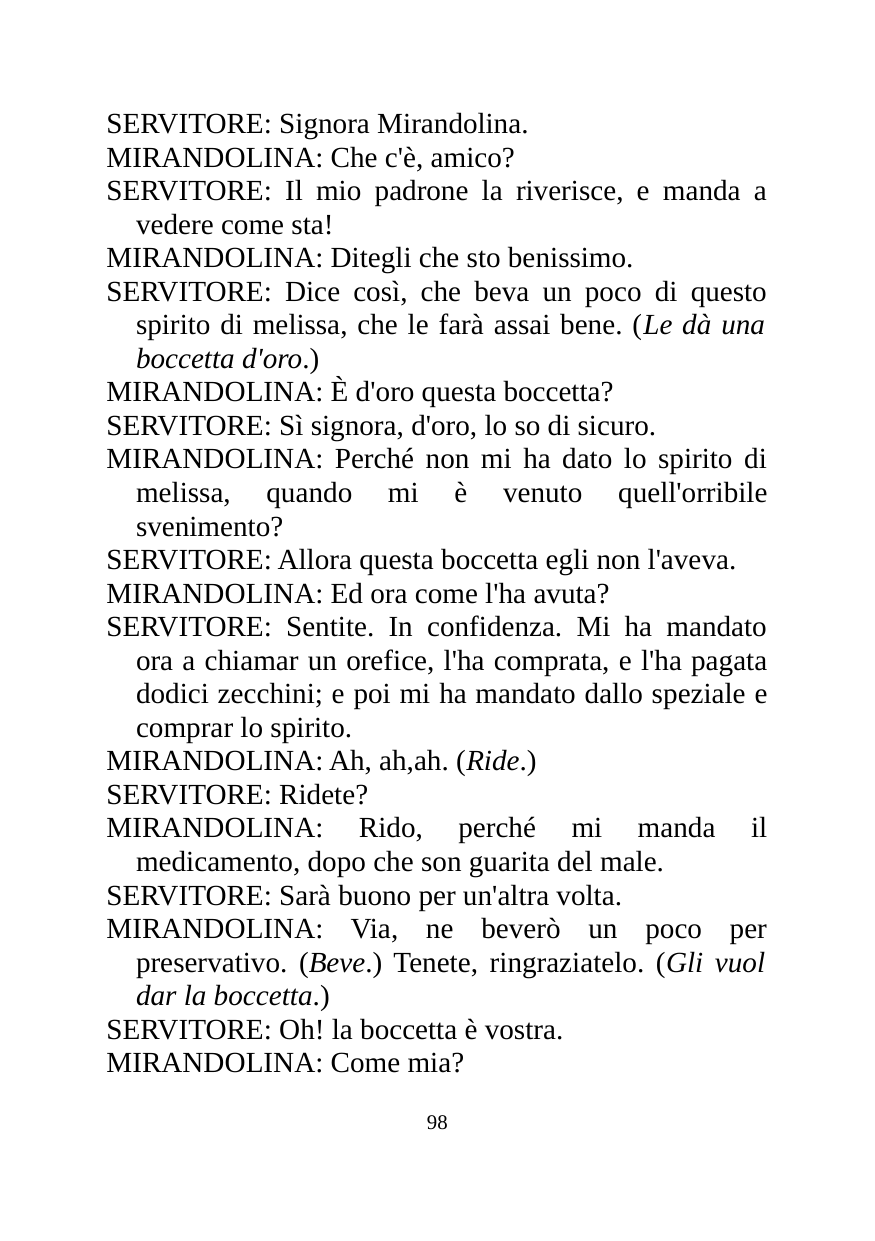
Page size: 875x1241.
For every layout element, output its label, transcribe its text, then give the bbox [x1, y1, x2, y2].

text MIRANDOLINA: Rido, perché mi manda il medicamento, dopo che son guarita del male. [106, 811, 768, 878]
text MIRANDOLINA: Perché non mi ha dato lo spirito di melissa, quando mi è venuto quell'orribile svenimento? [106, 442, 768, 542]
text MIRANDOLINA: È d'oro questa boccetta? [106, 374, 768, 408]
text SERVITORE: Oh! la boccetta è vostra. [106, 1012, 768, 1045]
text SERVITORE: Il mio padrone la riverisce, e manda a vedere come sta! [106, 173, 768, 240]
text SERVITORE: Sarà buono per un'altra volta. [106, 878, 768, 911]
text MIRANDOLINA: Ditegli che sto benissimo. [106, 240, 768, 274]
text SERVITORE: Signora Mirandolina. [106, 106, 768, 140]
text SERVITORE: Sentite. In confidenza. Mi ha mandato ora a chiamar un orefice, l'ha comprata, e l'ha pagata dodici zecchini; e poi mi ha mandato dallo speziale e comprar lo spirito. [106, 609, 768, 743]
text MIRANDOLINA: Ed ora come l'ha avuta? [106, 576, 768, 609]
text MIRANDOLINA: Come mia? [106, 1045, 768, 1079]
text SERVITORE: Allora questa boccetta egli non l'aveva. [106, 542, 768, 576]
text MIRANDOLINA: Che c'è, amico? [106, 140, 768, 173]
text SERVITORE: Dice così, che beva un poco di questo spirito di melissa, che le farà assai bene. (Le dà una boccetta d'oro.) [106, 274, 768, 374]
text MIRANDOLINA: Ah, ah,ah. (Ride.) [106, 743, 768, 777]
text MIRANDOLINA: Via, ne beverò un poco per preservativo. (Beve.) Tenete, ringraziatelo. (Gli vuol dar la boccetta.) [106, 911, 768, 1012]
text SERVITORE: Sì signora, d'oro, lo so di sicuro. [106, 408, 768, 442]
text SERVITORE: Ridete? [106, 777, 768, 811]
